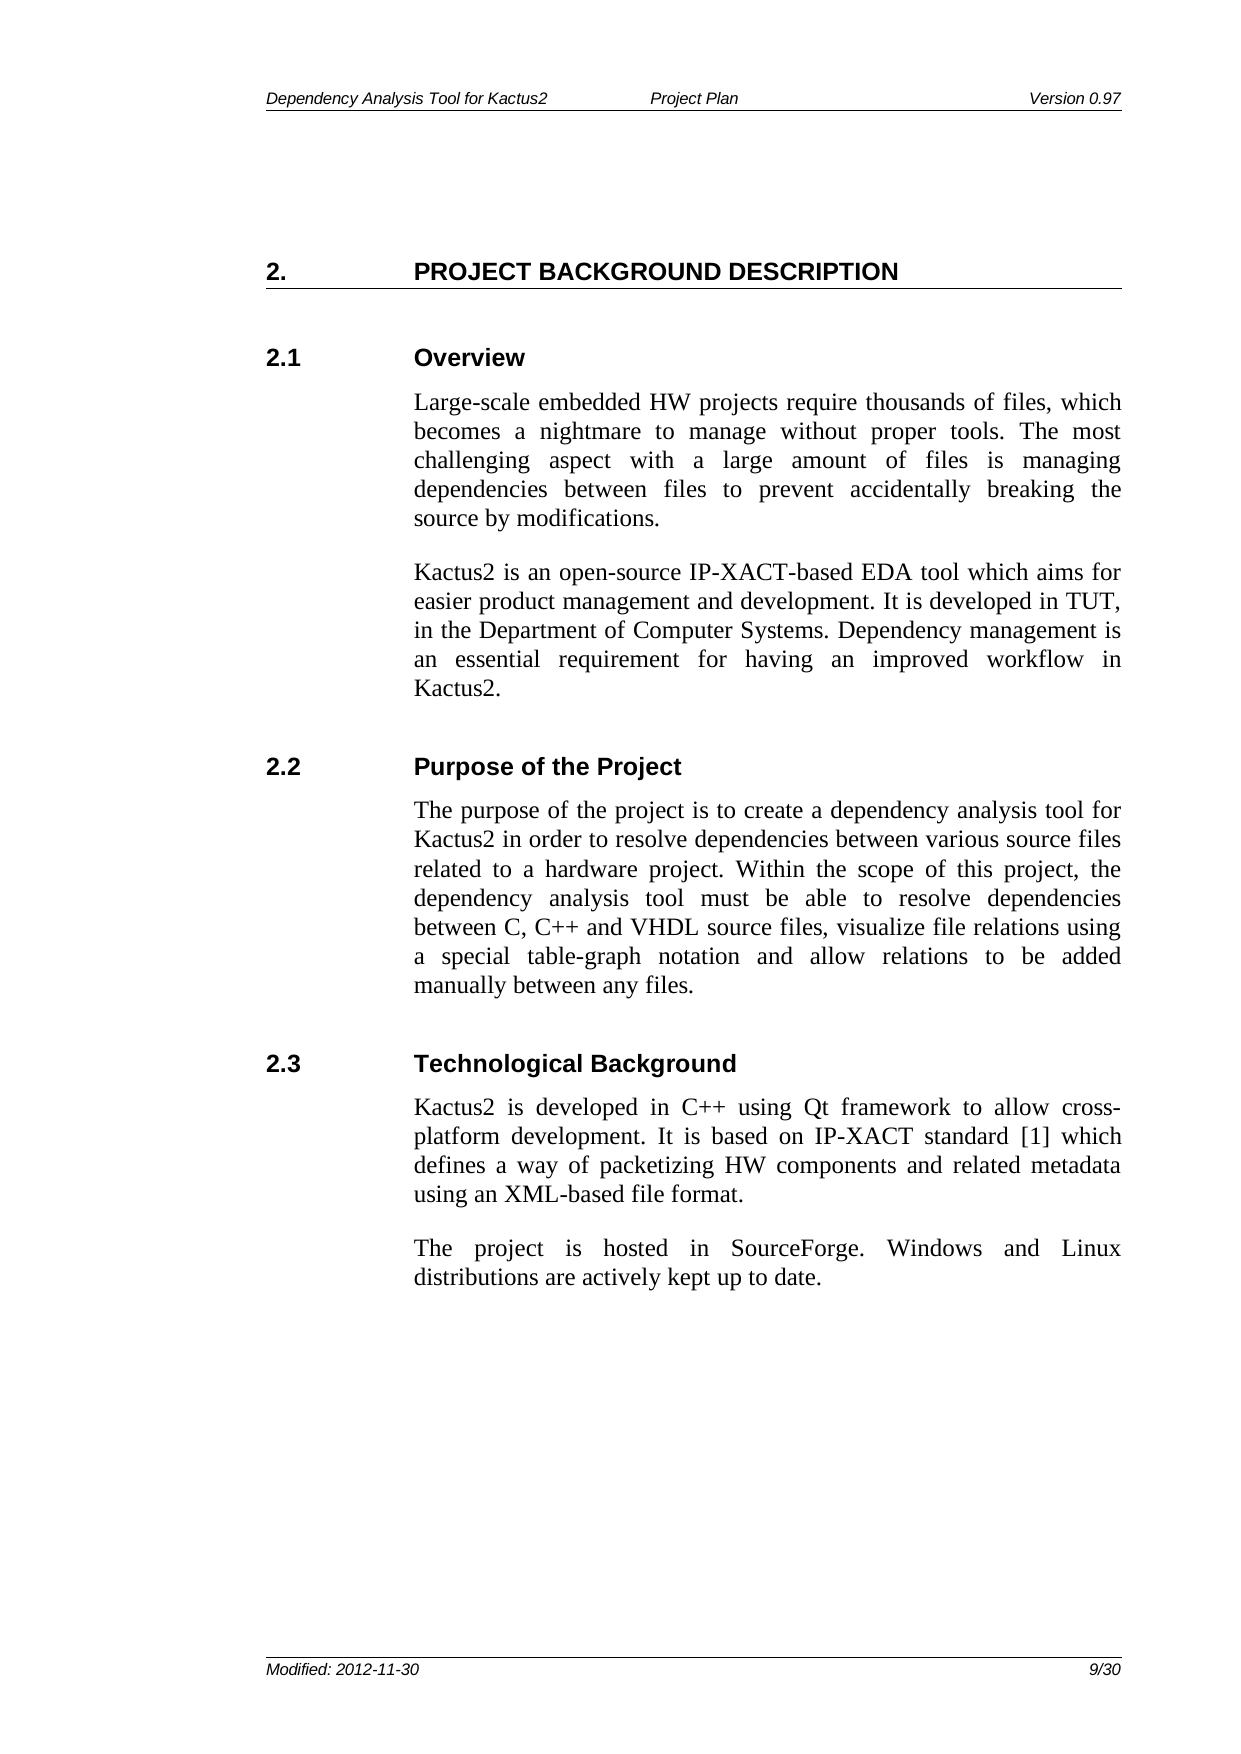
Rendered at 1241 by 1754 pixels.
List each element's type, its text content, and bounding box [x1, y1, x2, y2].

subtitle Technological Background [266, 1048, 1122, 1078]
subtitle Purpose of the Project [266, 752, 1122, 781]
text Kactus2 is an open-source IP-XACT-based EDA tool which aims for easier product management and development. It is developed in TUT, in the Department of Computer Systems. Dependency management is an essential requirement for having an improved workflow in Kactus2. [413, 557, 1122, 702]
text The project is hosted in SourceForge. Windows and Linux distributions are actively kept up to date. [413, 1233, 1122, 1291]
subtitle Project Background Description [266, 257, 1122, 288]
text Large-scale embedded HW projects require thousands of files, which becomes a nightmare to manage without proper tools. The most challenging aspect with a large amount of files is managing dependencies between files to prevent accidentally breaking the source by modifications. [413, 387, 1122, 532]
subtitle Overview [266, 343, 1122, 372]
text The purpose of the project is to create a dependency analysis tool for Kactus2 in order to resolve dependencies between various source files related to a hardware project. Within the scope of this project, the dependency analysis tool must be able to resolve dependencies between C, C++ and VHDL source files, visualize file relations using a special table-graph notation and allow relations to be added manually between any files. [413, 795, 1122, 999]
text Kactus2 is developed in C++ using Qt framework to allow cross-platform development. It is based on IP-XACT standard [1] which defines a way of packetizing HW components and related metadata using an XML-based file format. [413, 1092, 1122, 1208]
